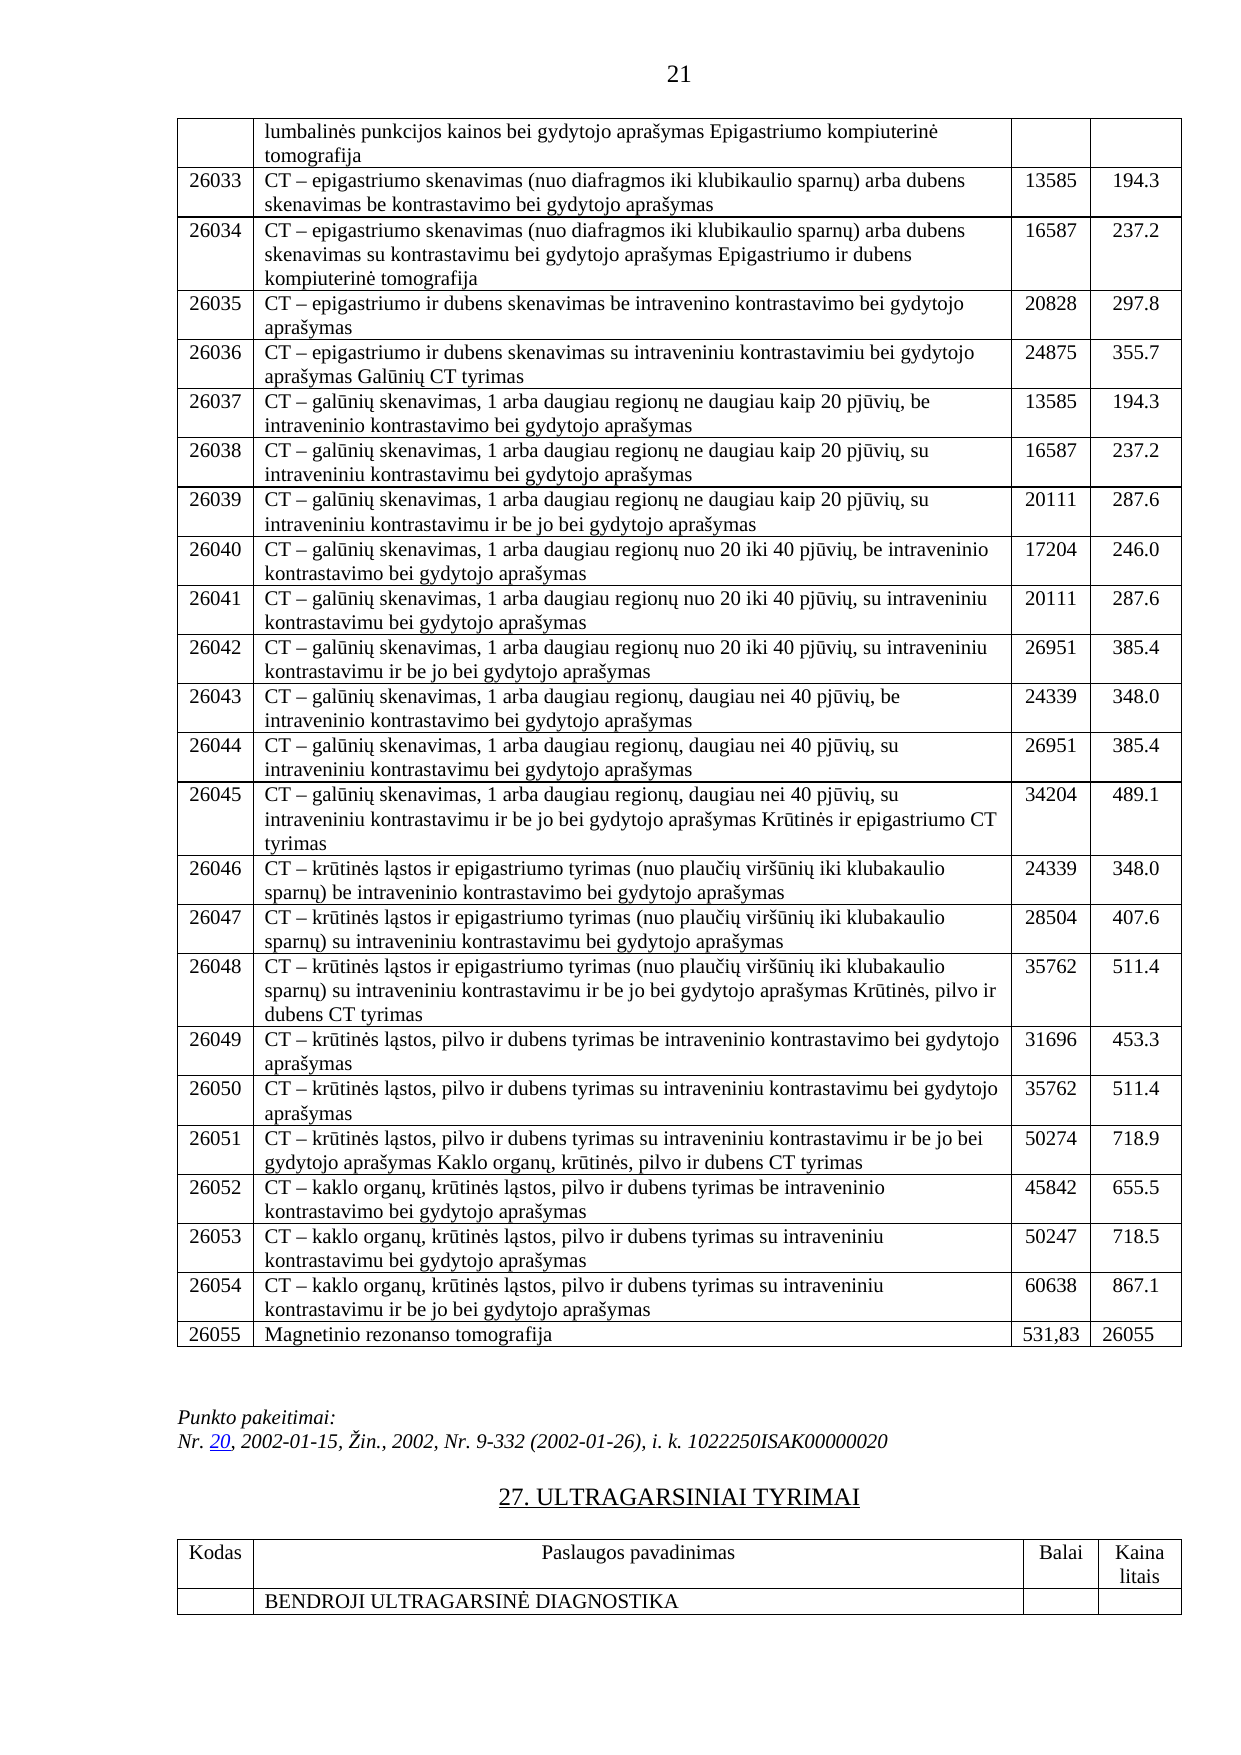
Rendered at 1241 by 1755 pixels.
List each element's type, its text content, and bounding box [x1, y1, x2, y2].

table_cell CT – galūnių skenavimas, 1 arba daugiau regionų nuo 20 iki 40 pjūvių, be intraveninio kontrastavimo bei gydytojo aprašymas [254, 537, 1011, 585]
table_cell 24875 [1012, 340, 1090, 388]
table_cell CT – galūnių skenavimas, 1 arba daugiau regionų, daugiau nei 40 pjūvių, su intraveniniu kontrastavimu ir be jo bei gydytojo aprašymas Krūtinės ir epigastriumo CT tyrimas [254, 783, 1011, 854]
table_cell 348.0 [1091, 856, 1181, 904]
table_cell 297.8 [1091, 291, 1181, 339]
table_cell 26050 [178, 1076, 253, 1124]
table_cell CT – galūnių skenavimas, 1 arba daugiau regionų nuo 20 iki 40 pjūvių, su intraveniniu kontrastavimu ir be jo bei gydytojo aprašymas [254, 635, 1011, 683]
table_cell 26951 [1012, 635, 1090, 683]
table_cell CT – epigastriumo skenavimas (nuo diafragmos iki klubikaulio sparnų) arba dubens skenavimas su kontrastavimu bei gydytojo aprašymas Epigastriumo ir dubens kompiuterinė tomografija [254, 218, 1011, 290]
table_cell 20111 [1012, 586, 1090, 634]
table_cell 26049 [178, 1027, 253, 1075]
table_cell CT – epigastriumo skenavimas (nuo diafragmos iki klubikaulio sparnų) arba dubens skenavimas be kontrastavimo bei gydytojo aprašymas [254, 168, 1011, 216]
table_header Kaina litais [1099, 1540, 1181, 1588]
table_cell CT – krūtinės ląstos, pilvo ir dubens tyrimas be intraveninio kontrastavimo bei gydytojo aprašymas [254, 1027, 1011, 1075]
table_cell CT – krūtinės ląstos, pilvo ir dubens tyrimas su intraveniniu kontrastavimu ir be jo bei gydytojo aprašymas Kaklo organų, krūtinės, pilvo ir dubens CT tyrimas [254, 1126, 1011, 1174]
table_cell 17204 [1012, 537, 1090, 585]
table_cell 531,83 [1012, 1322, 1090, 1346]
table_cell 13585 [1012, 168, 1090, 216]
table_cell 26038 [178, 438, 253, 486]
table_cell 26054 [178, 1273, 253, 1321]
table_cell 26046 [178, 856, 253, 904]
table_cell 26034 [178, 218, 253, 290]
table_cell 237.2 [1091, 218, 1181, 290]
table_cell 24339 [1012, 856, 1090, 904]
table_cell BENDROJI ULTRAGARSINĖ DIAGNOSTIKA [254, 1589, 1023, 1613]
table_cell 194.3 [1091, 389, 1181, 437]
table_cell 385.4 [1091, 635, 1181, 683]
table_cell 24339 [1012, 684, 1090, 732]
table_cell 26055 [1091, 1322, 1181, 1346]
table_cell 26051 [178, 1126, 253, 1174]
table_cell 407.6 [1091, 905, 1181, 953]
table_cell 20111 [1012, 488, 1090, 536]
table_cell 45842 [1012, 1175, 1090, 1223]
table_cell 655.5 [1091, 1175, 1181, 1223]
table_cell CT – epigastriumo ir dubens skenavimas be intravenino kontrastavimo bei gydytojo aprašymas [254, 291, 1011, 339]
table_cell 287.6 [1091, 586, 1181, 634]
table_cell 26039 [178, 488, 253, 536]
table_cell 60638 [1012, 1273, 1090, 1321]
table_header Kodas [178, 1540, 253, 1588]
table_cell [178, 1589, 253, 1613]
table_cell CT – epigastriumo ir dubens skenavimas su intraveniniu kontrastavimiu bei gydytojo aprašymas Galūnių CT tyrimas [254, 340, 1011, 388]
table_cell 26040 [178, 537, 253, 585]
table_cell [1091, 119, 1181, 167]
table_cell CT – krūtinės ląstos, pilvo ir dubens tyrimas su intraveniniu kontrastavimu bei gydytojo aprašymas [254, 1076, 1011, 1124]
table_cell CT – galūnių skenavimas, 1 arba daugiau regionų ne daugiau kaip 20 pjūvių, su intraveniniu kontrastavimu ir be jo bei gydytojo aprašymas [254, 488, 1011, 536]
table_cell 26048 [178, 954, 253, 1026]
table_cell 246.0 [1091, 537, 1181, 585]
table_cell 26041 [178, 586, 253, 634]
table_cell 237.2 [1091, 438, 1181, 486]
table_cell 355.7 [1091, 340, 1181, 388]
table_cell CT – galūnių skenavimas, 1 arba daugiau regionų ne daugiau kaip 20 pjūvių, be intraveninio kontrastavimo bei gydytojo aprašymas [254, 389, 1011, 437]
table_cell 489.1 [1091, 783, 1181, 854]
table_cell 26033 [178, 168, 253, 216]
table_cell 718.5 [1091, 1224, 1181, 1272]
table_cell 16587 [1012, 218, 1090, 290]
table_cell 718.9 [1091, 1126, 1181, 1174]
table_cell 35762 [1012, 1076, 1090, 1124]
table_cell CT – kaklo organų, krūtinės ląstos, pilvo ir dubens tyrimas su intraveniniu kontrastavimu bei gydytojo aprašymas [254, 1224, 1011, 1272]
table_cell 348.0 [1091, 684, 1181, 732]
table_cell CT – kaklo organų, krūtinės ląstos, pilvo ir dubens tyrimas be intraveninio kontrastavimo bei gydytojo aprašymas [254, 1175, 1011, 1223]
table_cell [178, 119, 253, 167]
table_cell CT – krūtinės ląstos ir epigastriumo tyrimas (nuo plaučių viršūnių iki klubakaulio sparnų) be intraveninio kontrastavimo bei gydytojo aprašymas [254, 856, 1011, 904]
table_cell 26042 [178, 635, 253, 683]
table_cell 194.3 [1091, 168, 1181, 216]
table_cell 287.6 [1091, 488, 1181, 536]
table_cell 867.1 [1091, 1273, 1181, 1321]
table_cell [1024, 1589, 1098, 1613]
table_cell 28504 [1012, 905, 1090, 953]
table_cell 26043 [178, 684, 253, 732]
table_cell CT – galūnių skenavimas, 1 arba daugiau regionų, daugiau nei 40 pjūvių, be intraveninio kontrastavimo bei gydytojo aprašymas [254, 684, 1011, 732]
table_cell 20828 [1012, 291, 1090, 339]
table_cell CT – kaklo organų, krūtinės ląstos, pilvo ir dubens tyrimas su intraveniniu kontrastavimu ir be jo bei gydytojo aprašymas [254, 1273, 1011, 1321]
table_header Balai [1024, 1540, 1098, 1588]
table_cell Magnetinio rezonanso tomografija [254, 1322, 1011, 1346]
table_cell 26055 [178, 1322, 253, 1346]
table_cell 34204 [1012, 783, 1090, 854]
table_cell 453.3 [1091, 1027, 1181, 1075]
table_cell 511.4 [1091, 954, 1181, 1026]
table_cell 26036 [178, 340, 253, 388]
table_cell 385.4 [1091, 733, 1181, 781]
table_cell CT – galūnių skenavimas, 1 arba daugiau regionų, daugiau nei 40 pjūvių, su intraveniniu kontrastavimu bei gydytojo aprašymas [254, 733, 1011, 781]
table_cell 35762 [1012, 954, 1090, 1026]
table_cell 31696 [1012, 1027, 1090, 1075]
text Punkto pakeitimai: [177, 1405, 1181, 1429]
table_cell CT – galūnių skenavimas, 1 arba daugiau regionų ne daugiau kaip 20 pjūvių, su intraveniniu kontrastavimu bei gydytojo aprašymas [254, 438, 1011, 486]
table_cell lumbalinės punkcijos kainos bei gydytojo aprašymas Epigastriumo kompiuterinė tomografija [254, 119, 1011, 167]
table_cell 16587 [1012, 438, 1090, 486]
table_cell 26047 [178, 905, 253, 953]
table_cell CT – krūtinės ląstos ir epigastriumo tyrimas (nuo plaučių viršūnių iki klubakaulio sparnų) su intraveniniu kontrastavimu ir be jo bei gydytojo aprašymas Krūtinės, pilvo ir dubens CT tyrimas [254, 954, 1011, 1026]
table_cell 50247 [1012, 1224, 1090, 1272]
table_cell 511.4 [1091, 1076, 1181, 1124]
table_cell 26037 [178, 389, 253, 437]
table_cell 50274 [1012, 1126, 1090, 1174]
table_cell 26052 [178, 1175, 253, 1223]
table_cell [1012, 119, 1090, 167]
table_cell 13585 [1012, 389, 1090, 437]
table_cell CT – krūtinės ląstos ir epigastriumo tyrimas (nuo plaučių viršūnių iki klubakaulio sparnų) su intraveniniu kontrastavimu bei gydytojo aprašymas [254, 905, 1011, 953]
table_header Paslaugos pavadinimas [254, 1540, 1023, 1588]
table_cell 26035 [178, 291, 253, 339]
table_cell 26053 [178, 1224, 253, 1272]
table_cell 26951 [1012, 733, 1090, 781]
table_cell 26044 [178, 733, 253, 781]
table_cell CT – galūnių skenavimas, 1 arba daugiau regionų nuo 20 iki 40 pjūvių, su intraveniniu kontrastavimu bei gydytojo aprašymas [254, 586, 1011, 634]
text Nr. 20, 2002-01-15, Žin., 2002, Nr. 9-332 (2002-01-26), i. k. 1022250ISAK00000020 [177, 1429, 1181, 1453]
table_cell 26045 [178, 783, 253, 854]
table_cell [1099, 1589, 1181, 1613]
text 27. ULTRAGARSINIAI TYRIMAI [177, 1482, 1181, 1510]
